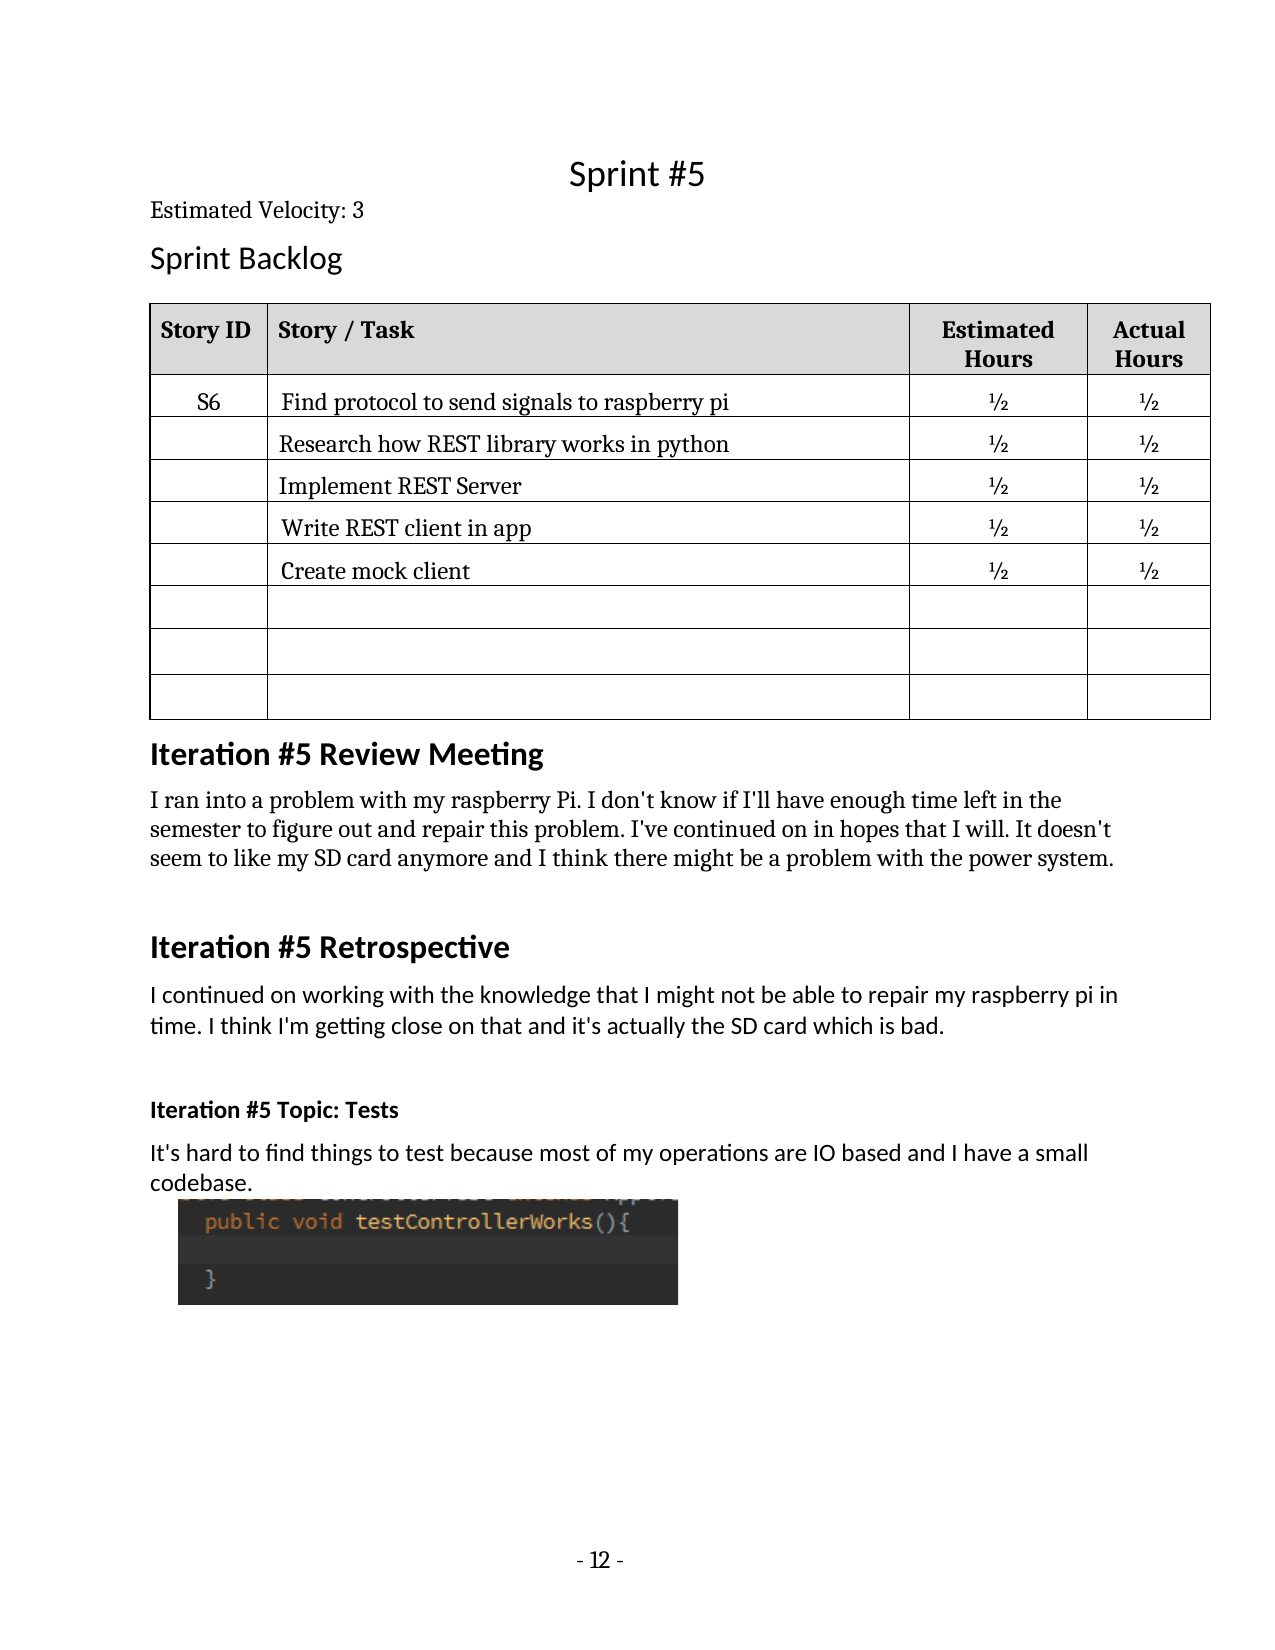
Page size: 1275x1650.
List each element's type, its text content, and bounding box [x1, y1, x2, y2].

text Sprint Backlog [150, 237, 1125, 278]
table_cell [910, 675, 1087, 719]
table_cell ½ [1088, 375, 1210, 416]
text I ran into a problem with my raspberry Pi. I don't know if I'll have enough time left in the semester to figure out and repair this problem. I've continued on in hopes that I will. It doesn't seem to like my SD card anymore and I think there might be a problem with the power system. [150, 786, 1125, 872]
table_cell ½ [1088, 417, 1210, 458]
subtitle Iteration #5 Retrospective [150, 926, 1125, 967]
table_cell ½ [1088, 544, 1210, 585]
table_cell Implement REST Server [268, 460, 909, 501]
table_header Story / Task [268, 304, 909, 374]
table_cell S6 [151, 375, 267, 416]
table_cell ½ [1088, 502, 1210, 543]
table_cell Write REST client in app [268, 502, 909, 543]
subtitle Iteration #5 Review Meeting [150, 733, 1125, 773]
table_cell [151, 629, 267, 673]
table_cell [151, 460, 267, 501]
table_cell ½ [910, 502, 1087, 543]
table_cell Research how REST library works in python [268, 417, 909, 458]
table_cell [910, 629, 1087, 673]
table_cell ½ [1088, 460, 1210, 501]
picture [178, 1199, 679, 1305]
table_cell [1088, 586, 1210, 628]
table_cell [1088, 675, 1210, 719]
table_cell ½ [910, 460, 1087, 501]
table_header Actual Hours [1088, 304, 1210, 374]
text Iteration #5 Topic: Tests [150, 1094, 1125, 1124]
subtitle Sprint #5 [150, 150, 1125, 196]
table_cell [1088, 629, 1210, 673]
text I continued on working with the knowledge that I might not be able to repair my raspberry pi in time. I think I'm getting close on that and it's actually the SD card which is bad. [150, 979, 1125, 1040]
table_cell [151, 586, 267, 628]
table_cell Find protocol to send signals to raspberry pi [268, 375, 909, 416]
table_cell [151, 675, 267, 719]
table_cell [151, 417, 267, 458]
table_cell Create mock client [268, 544, 909, 585]
table_cell [151, 544, 267, 585]
table_cell ½ [910, 375, 1087, 416]
table_cell [268, 586, 909, 628]
table_cell [910, 586, 1087, 628]
table_cell ½ [910, 544, 1087, 585]
table_cell [268, 629, 909, 673]
table_header Story ID [151, 304, 267, 374]
table_header Estimated Hours [910, 304, 1087, 374]
text It's hard to find things to test because most of my operations are IO based and I have a small codebase. [150, 1137, 1125, 1198]
text Estimated Velocity: 3 [150, 196, 1125, 224]
table_cell [268, 675, 909, 719]
table_cell ½ [910, 417, 1087, 458]
table_cell [151, 502, 267, 543]
